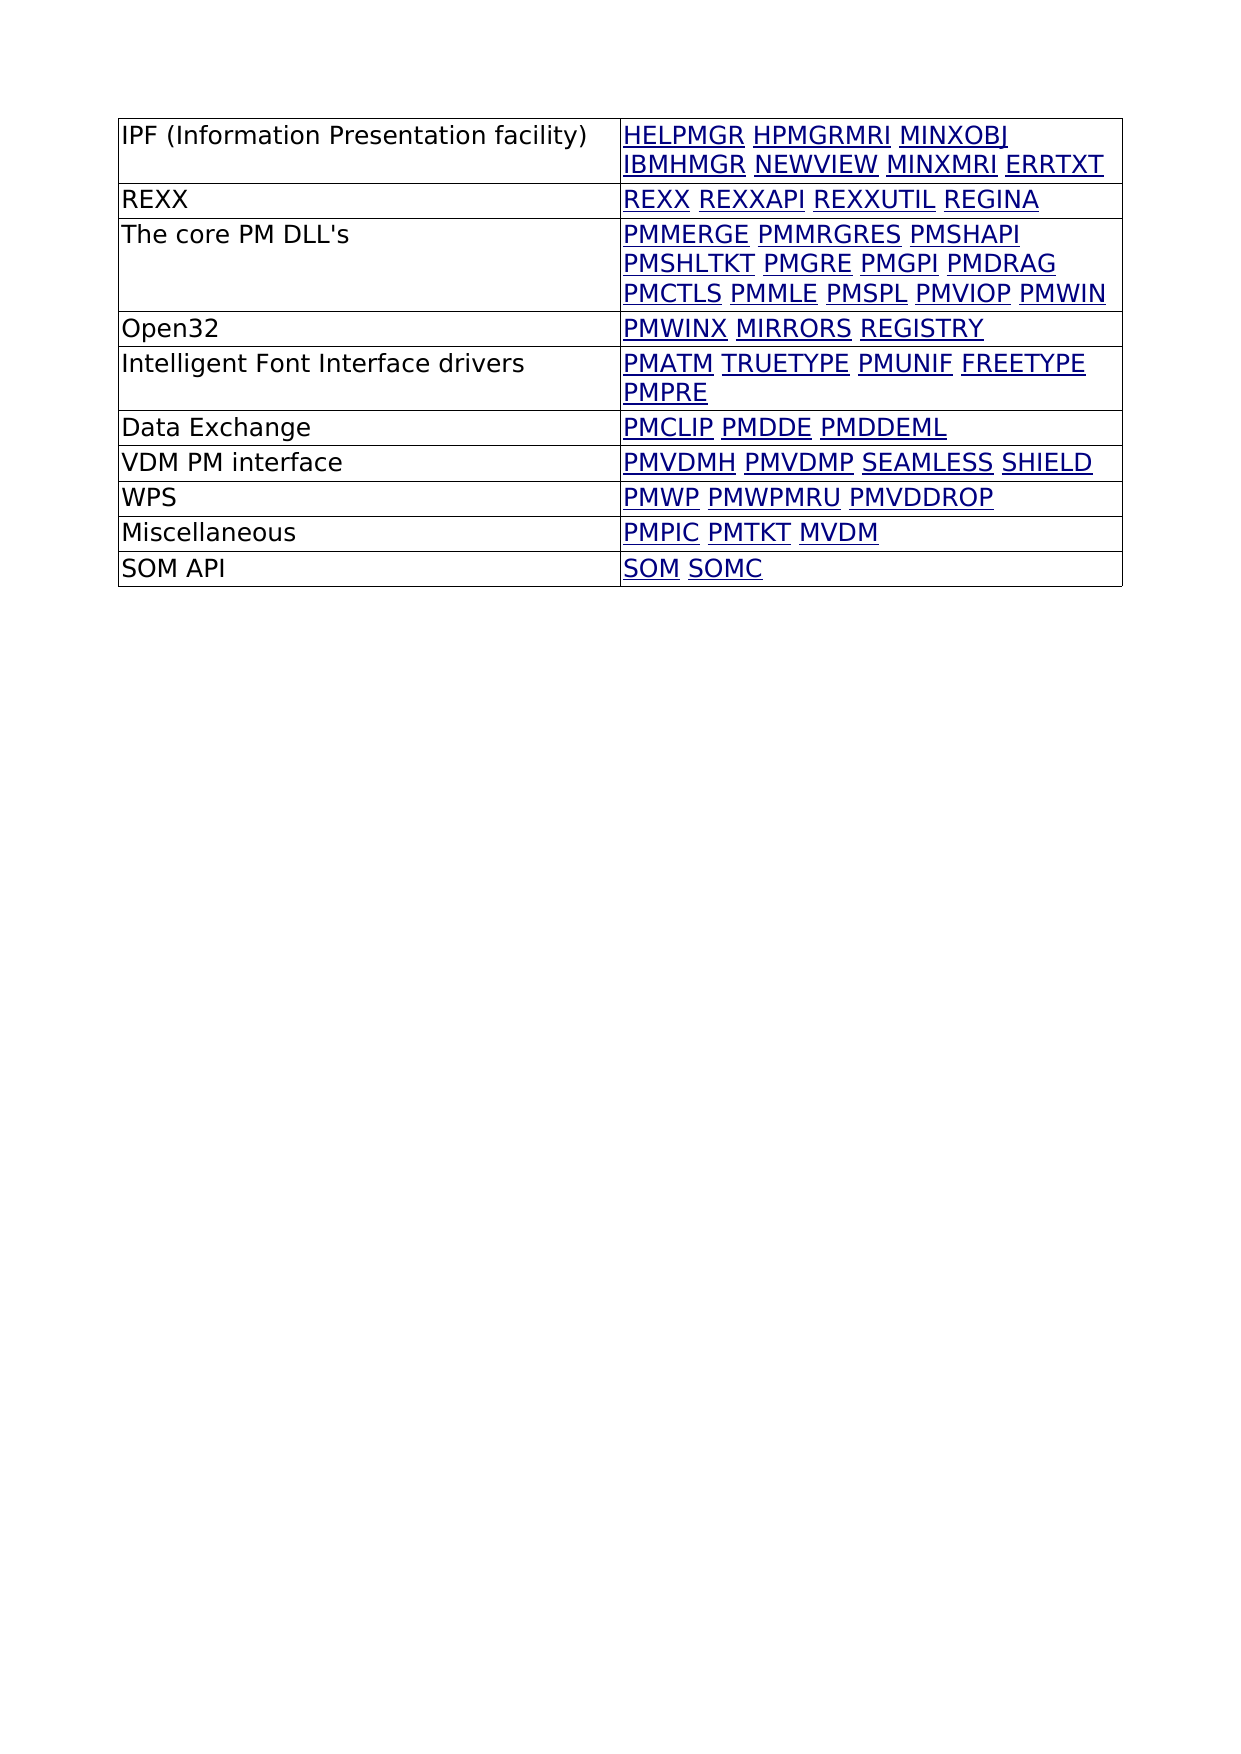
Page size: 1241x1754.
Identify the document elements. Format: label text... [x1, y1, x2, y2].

table_cell Data Exchange [119, 411, 620, 445]
table_cell Miscellaneous [119, 517, 620, 551]
table_cell PMWP PMWPMRU PMVDDROP [621, 482, 1122, 516]
table_cell The core PM DLL's [119, 219, 620, 311]
table_cell REXX REXXAPI REXXUTIL REGINA [621, 184, 1122, 217]
table_cell Intelligent Font Interface drivers [119, 347, 620, 410]
table_cell REXX [119, 184, 620, 217]
table_cell PMATM TRUETYPE PMUNIF FREETYPE PMPRE [621, 347, 1122, 410]
table_cell PMVDMH PMVDMP SEAMLESS SHIELD [621, 446, 1122, 481]
table_cell PMMERGE PMMRGRES PMSHAPI PMSHLTKT PMGRE PMGPI PMDRAG PMCTLS PMMLE PMSPL PMVIOP PMWIN [621, 219, 1122, 311]
table_cell PMCLIP PMDDE PMDDEML [621, 411, 1122, 445]
table_cell HELPMGR HPMGRMRI MINXOBJ IBMHMGR NEWVIEW MINXMRI ERRTXT [621, 119, 1122, 182]
table_cell SOM SOMC [621, 552, 1122, 586]
table_cell PMPIC PMTKT MVDM [621, 517, 1122, 551]
table_cell WPS [119, 482, 620, 516]
table_cell Open32 [119, 312, 620, 346]
table_cell IPF (Information Presentation facility) [119, 119, 620, 182]
table_cell SOM API [119, 552, 620, 586]
table_cell VDM PM interface [119, 446, 620, 481]
table_cell PMWINX MIRRORS REGISTRY [621, 312, 1122, 346]
